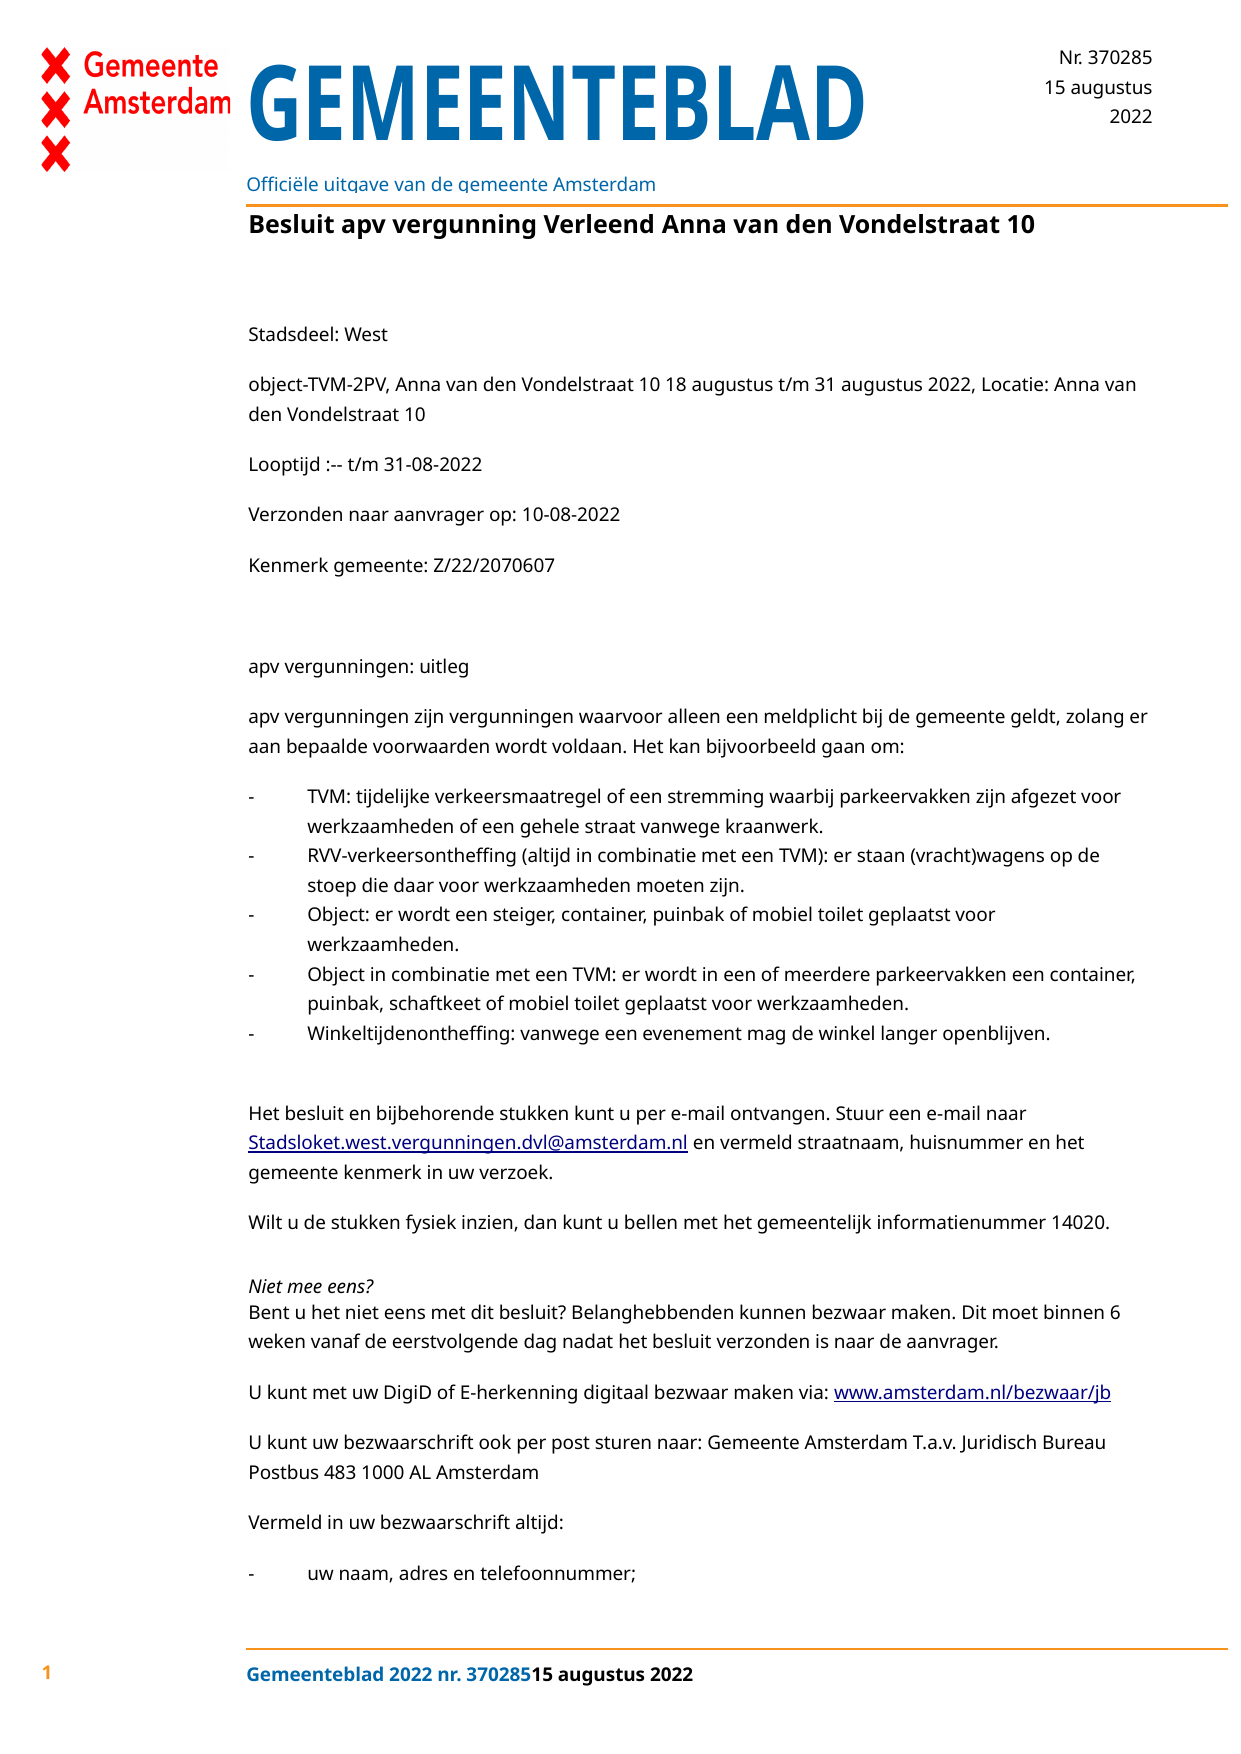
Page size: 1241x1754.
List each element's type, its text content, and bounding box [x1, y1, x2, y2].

text Kenmerk gemeente: Z/22/2070607 [248, 552, 1152, 578]
text Besluit apv vergunning Verleend Anna van den Vondelstraat 10 [248, 207, 1152, 241]
list Object: er wordt een steiger, container, puinbak of mobiel toilet geplaatst voor werkzaamheden. [248, 902, 1152, 957]
text Wilt u de stukken fysiek inzien, dan kunt u bellen met het gemeentelijk informatienummer 14020. [248, 1209, 1152, 1235]
text apv vergunningen: uitleg [248, 653, 1152, 678]
text Vermeld in uw bezwaarschrift altijd: [248, 1509, 1152, 1535]
list Object in combinatie met een TVM: er wordt in een of meerdere parkeervakken een container, puinbak, schaftkeet of mobiel toilet geplaatst voor werkzaamheden. [248, 961, 1152, 1016]
text Niet mee eens? [248, 1273, 1152, 1299]
text U kunt uw bezwaarschrift ook per post sturen naar: Gemeente Amsterdam T.a.v. Juridisch Bureau Postbus 483 1000 AL Amsterdam [248, 1429, 1152, 1485]
list Winkeltijdenontheffing: vanwege een evenement mag de winkel langer openblijven. [248, 1020, 1152, 1046]
list RVV-verkeersontheffing (altijd in combinatie met een TVM): er staan (vracht)wagens op de stoep die daar voor werkzaamheden moeten zijn. [248, 842, 1152, 898]
text Stadsdeel: West [248, 321, 1152, 346]
text Looptijd :-- t/m 31-08-2022 [248, 451, 1152, 477]
list TVM: tijdelijke verkeersmaatregel of een stremming waarbij parkeervakken zijn afgezet voor werkzaamheden of een gehele straat vanwege kraanwerk. [248, 783, 1152, 838]
text object-TVM-2PV, Anna van den Vondelstraat 10 18 augustus t/m 31 augustus 2022, Locatie: Anna van den Vondelstraat 10 [248, 371, 1152, 426]
list uw naam, adres en telefoonnummer; [248, 1560, 1152, 1586]
text U kunt met uw DigiD of E-herkenning digitaal bezwaar maken via: www.amsterdam.nl/bezwaar/jb [248, 1379, 1152, 1405]
text Bent u het niet eens met dit besluit? Belanghebbenden kunnen bezwaar maken. Dit moet binnen 6 weken vanaf de eerstvolgende dag nadat het besluit verzonden is naar de aanvrager. [248, 1299, 1152, 1354]
text apv vergunningen zijn vergunningen waarvoor alleen een meldplicht bij de gemeente geldt, zolang er aan bepaalde voorwaarden wordt voldaan. Het kan bijvoorbeeld gaan om: [248, 703, 1152, 758]
text Het besluit en bijbehorende stukken kunt u per e-mail ontvangen. Stuur een e-mail naar Stadsloket.west.vergunningen.dvl@amsterdam.nl en vermeld straatnaam, huisnummer en het gemeente kenmerk in uw verzoek. [248, 1100, 1152, 1185]
picture [41, 47, 231, 172]
text Verzonden naar aanvrager op: 10-08-2022 [248, 502, 1152, 527]
